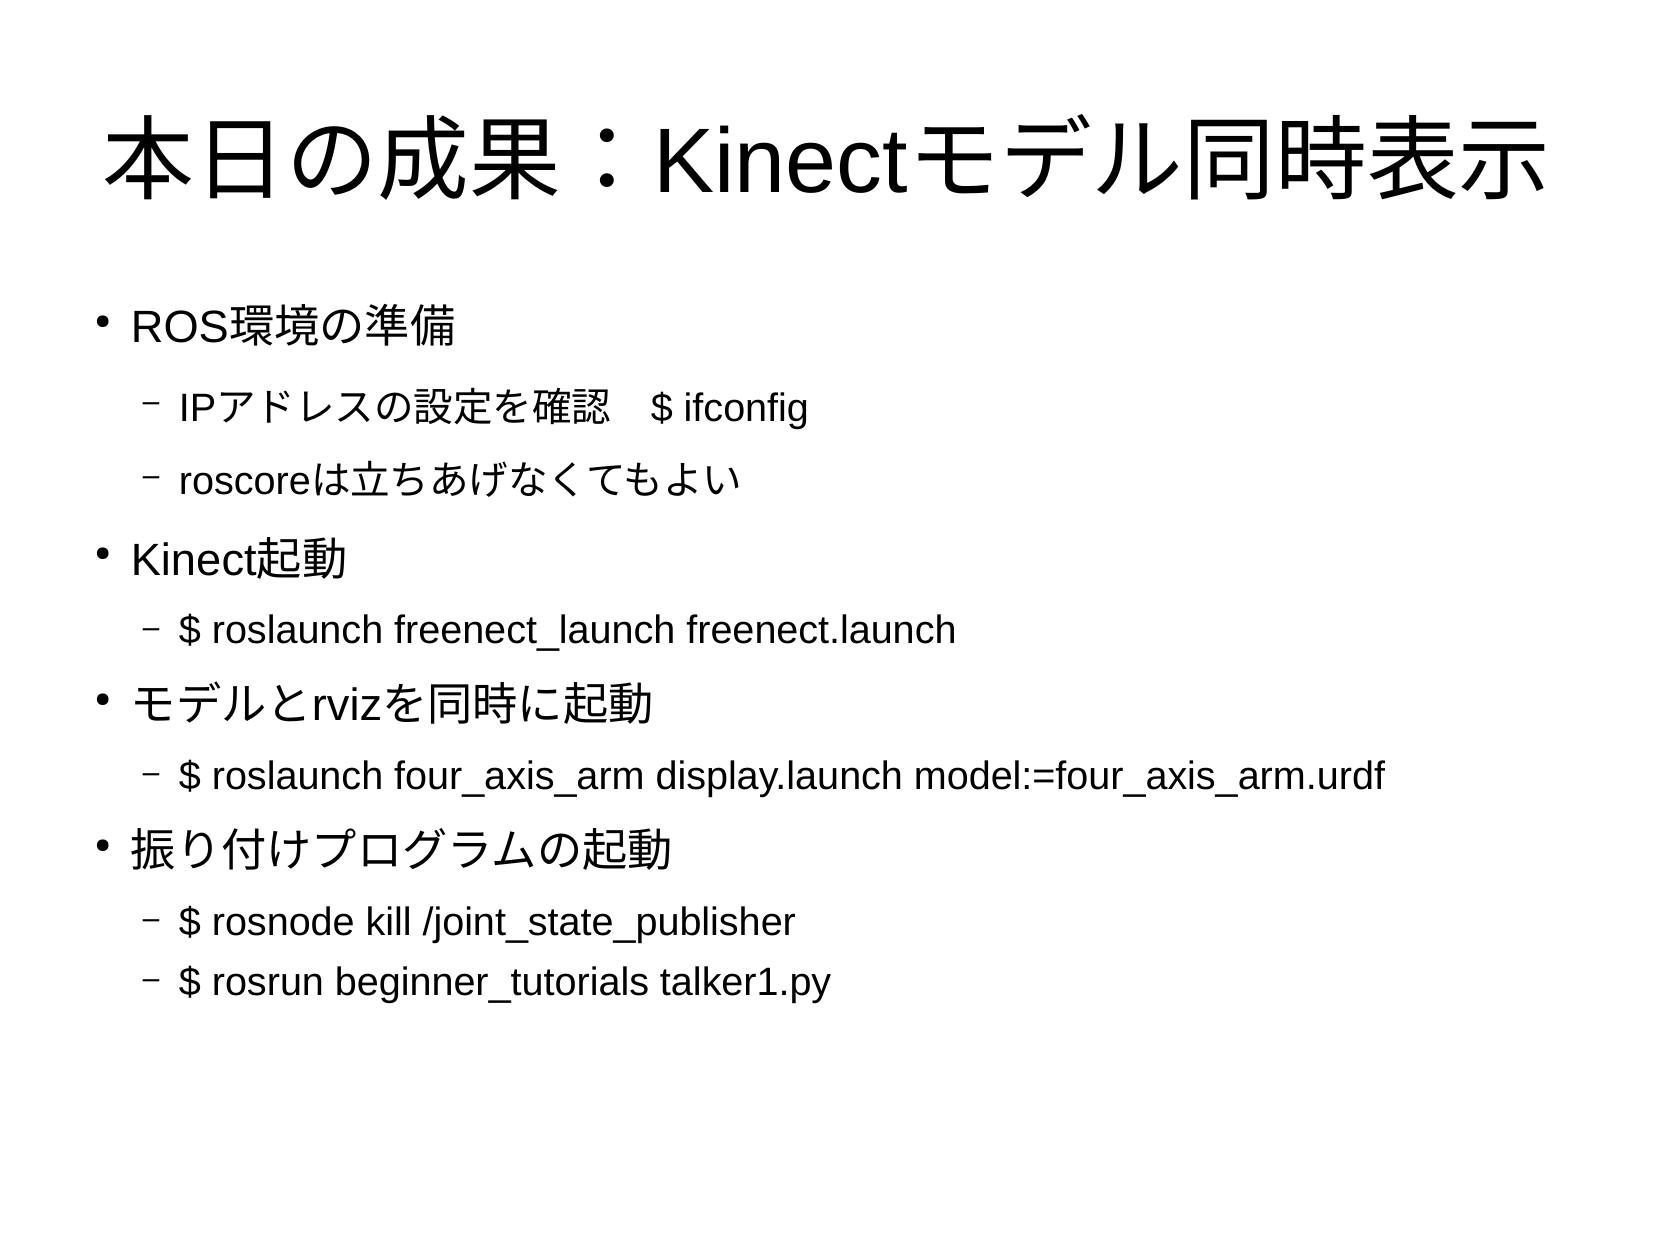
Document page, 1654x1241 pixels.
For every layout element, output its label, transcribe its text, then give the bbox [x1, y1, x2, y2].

title 本日の成果：Kinectモデル同時表示 [82, 49, 1571, 257]
list ROS環境の準備 IPアドレスの設定を確認 $ ifconfig roscoreは立ちあげなくてもよい Kinect起動 $ roslaunch freenect_launch freenect.launch モデルとrvizを同時に起動 $ roslaunch four_axis_arm display.launch model:=four_axis_arm.urdf 振り付けプログラムの起動 $ rosnode kill /joint_state_publisher $ rosrun beginner_tutorials talker1.py [82, 290, 1571, 1010]
